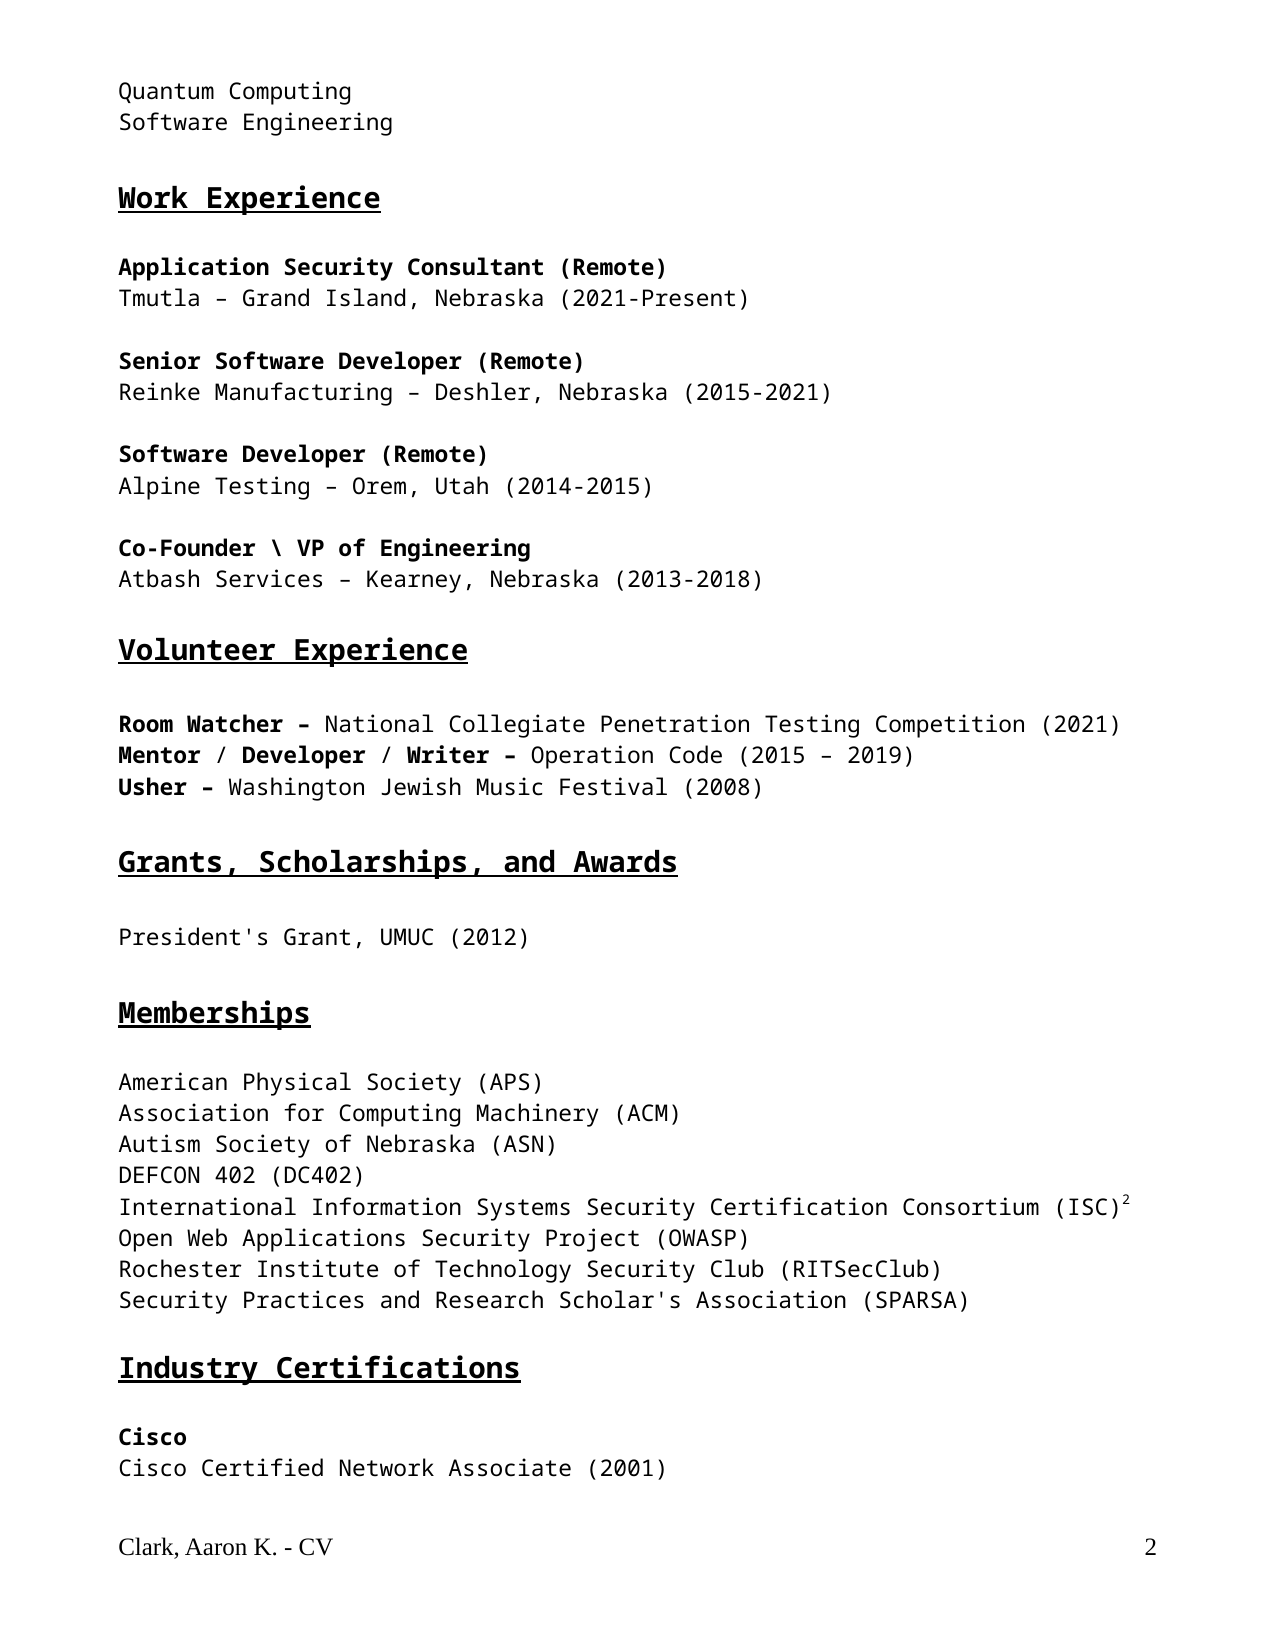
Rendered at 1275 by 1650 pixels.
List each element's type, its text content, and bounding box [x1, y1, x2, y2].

text Cisco [118, 1421, 1157, 1452]
text Reinke Manufacturing – Deshler, Nebraska (2015-2021) [118, 376, 1157, 407]
text Usher – Washington Jewish Music Festival (2008) [118, 771, 1157, 802]
text Room Watcher – National Collegiate Penetration Testing Competition (2021) Mentor / Developer / Writer – Operation Code (2015 – 2019) [118, 708, 1157, 771]
text Memberships [118, 992, 1157, 1032]
text Volunteer Experience [118, 629, 1157, 668]
text Security Practices and Research Scholar's Association (SPARSA) [118, 1284, 1157, 1316]
text International Information Systems Security Certification Consortium (ISC)2 Open Web Applications Security Project (OWASP) [118, 1191, 1157, 1253]
text Grants, Scholarships, and Awards [118, 842, 1157, 881]
text Software Developer (Remote) [118, 438, 1157, 470]
text Software Engineering [118, 106, 1157, 137]
text Application Security Consultant (Remote) [118, 251, 1157, 282]
text Rochester Institute of Technology Security Club (RITSecClub) [118, 1253, 1157, 1284]
text Work Experience [118, 177, 1157, 217]
text Association for Computing Machinery (ACM) [118, 1097, 1157, 1128]
text Cisco Certified Network Associate (2001) [118, 1452, 1157, 1483]
text Tmutla – Grand Island, Nebraska (2021-Present) [118, 282, 1157, 313]
text Industry Certifications [118, 1347, 1157, 1387]
text Alpine Testing – Orem, Utah (2014-2015) [118, 470, 1157, 501]
text Quantum Computing [118, 75, 1157, 106]
text Autism Society of Nebraska (ASN) DEFCON 402 (DC402) [118, 1128, 1157, 1191]
text Co-Founder \ VP of Engineering [118, 532, 1157, 563]
text American Physical Society (APS) [118, 1066, 1157, 1097]
text President's Grant, UMUC (2012) [118, 921, 1157, 952]
text Atbash Services – Kearney, Nebraska (2013-2018) [118, 563, 1157, 595]
text Senior Software Developer (Remote) [118, 345, 1157, 376]
